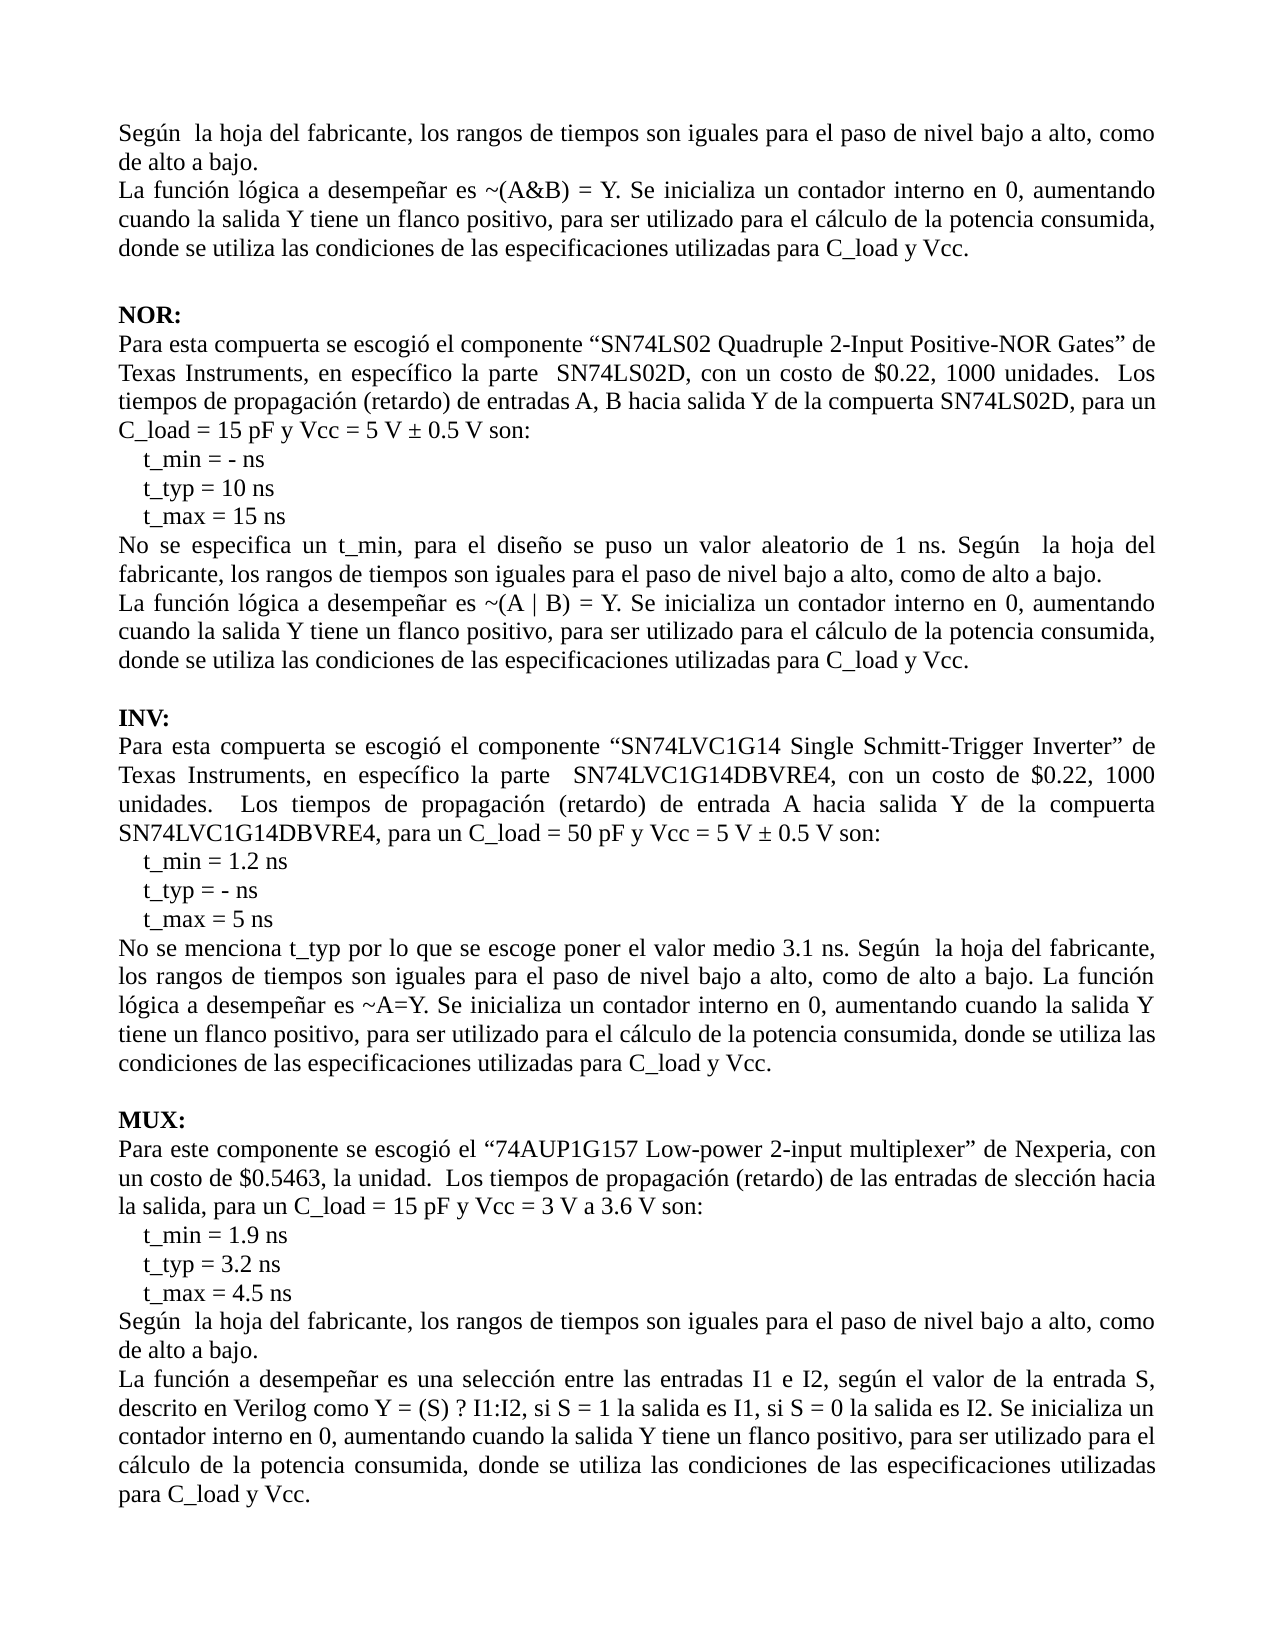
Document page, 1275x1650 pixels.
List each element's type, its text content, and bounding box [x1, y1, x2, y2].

text t_max = 4.5 ns [118, 1278, 1157, 1306]
text La función lógica a desempeñar es ~(A&B) = Y. Se inicializa un contador interno en 0, aumentando cuando la salida Y tiene un flanco positivo, para ser utilizado para el cálculo de la potencia consumida, donde se utiliza las condiciones de las especificaciones utilizadas para C_load y Vcc. [118, 176, 1157, 262]
text Según la hoja del fabricante, los rangos de tiempos son iguales para el paso de nivel bajo a alto, como de alto a bajo. [118, 1306, 1157, 1364]
text La función a desempeñar es una selección entre las entradas I1 e I2, según el valor de la entrada S, descrito en Verilog como Y = (S) ? I1:I2, si S = 1 la salida es I1, si S = 0 la salida es I2. Se inicializa un contador interno en 0, aumentando cuando la salida Y tiene un flanco positivo, para ser utilizado para el cálculo de la potencia consumida, donde se utiliza las condiciones de las especificaciones utilizadas para C_load y Vcc. [118, 1364, 1157, 1508]
text Para esta compuerta se escogió el componente “SN74LVC1G14 Single Schmitt-Trigger Inverter” de Texas Instruments, en específico la parte SN74LVC1G14DBVRE4, con un costo de $0.22, 1000 unidades. Los tiempos de propagación (retardo) de entrada A hacia salida Y de la compuerta SN74LVC1G14DBVRE4, para un C_load = 50 pF y Vcc = 5 V ± 0.5 V son: [118, 731, 1157, 846]
text INV: [118, 703, 1157, 731]
text t_max = 15 ns [118, 501, 1157, 530]
text t_min = 1.2 ns [118, 846, 1157, 875]
text t_min = - ns [118, 444, 1157, 473]
text NOR: [118, 300, 1157, 329]
text Según la hoja del fabricante, los rangos de tiempos son iguales para el paso de nivel bajo a alto, como de alto a bajo. [118, 118, 1157, 176]
text t_typ = 10 ns [118, 473, 1157, 501]
text MUX: [118, 1105, 1157, 1134]
text La función lógica a desempeñar es ~(A | B) = Y. Se inicializa un contador interno en 0, aumentando cuando la salida Y tiene un flanco positivo, para ser utilizado para el cálculo de la potencia consumida, donde se utiliza las condiciones de las especificaciones utilizadas para C_load y Vcc. [118, 588, 1157, 674]
text Para este componente se escogió el “74AUP1G157 Low-power 2-input multiplexer” de Nexperia, con un costo de $0.5463, la unidad. Los tiempos de propagación (retardo) de las entradas de slección hacia la salida, para un C_load = 15 pF y Vcc = 3 V a 3.6 V son: [118, 1134, 1157, 1220]
text No se especifica un t_min, para el diseño se puso un valor aleatorio de 1 ns. Según la hoja del fabricante, los rangos de tiempos son iguales para el paso de nivel bajo a alto, como de alto a bajo. [118, 530, 1157, 588]
text t_max = 5 ns [118, 904, 1157, 933]
text t_typ = 3.2 ns [118, 1249, 1157, 1278]
text No se menciona t_typ por lo que se escoge poner el valor medio 3.1 ns. Según la hoja del fabricante, los rangos de tiempos son iguales para el paso de nivel bajo a alto, como de alto a bajo. La función lógica a desempeñar es ~A=Y. Se inicializa un contador interno en 0, aumentando cuando la salida Y tiene un flanco positivo, para ser utilizado para el cálculo de la potencia consumida, donde se utiliza las condiciones de las especificaciones utilizadas para C_load y Vcc. [118, 933, 1157, 1076]
text t_typ = - ns [118, 875, 1157, 904]
text t_min = 1.9 ns [118, 1220, 1157, 1249]
text Para esta compuerta se escogió el componente “SN74LS02 Quadruple 2-Input Positive-NOR Gates” de Texas Instruments, en específico la parte SN74LS02D, con un costo de $0.22, 1000 unidades. Los tiempos de propagación (retardo) de entradas A, B hacia salida Y de la compuerta SN74LS02D, para un C_load = 15 pF y Vcc = 5 V ± 0.5 V son: [118, 329, 1157, 444]
